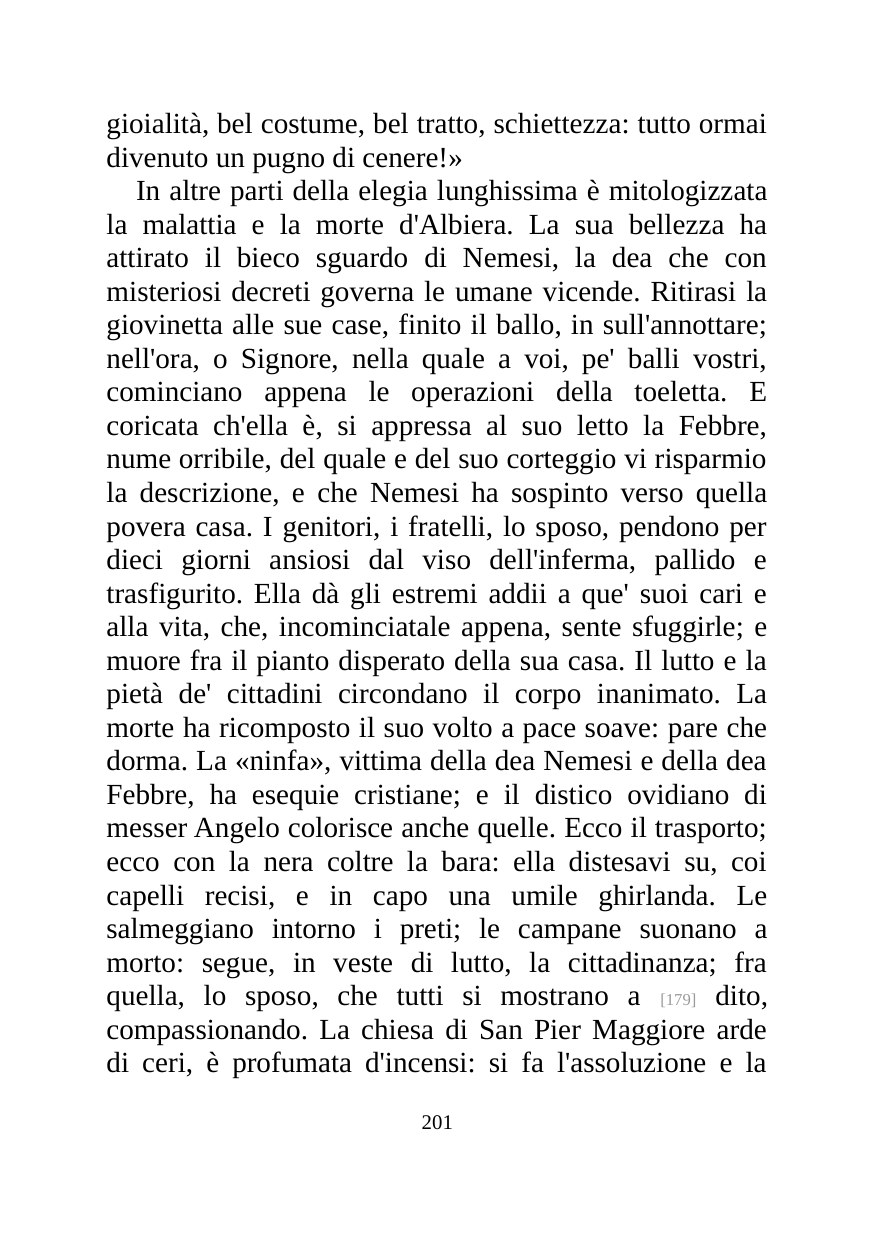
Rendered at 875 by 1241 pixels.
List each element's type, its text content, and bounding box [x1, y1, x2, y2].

text In altre parti della elegia lunghissima è mitologizzata la malattia e la morte d'Albiera. La sua bellezza ha attirato il bieco sguardo di Nemesi, la dea che con misteriosi decreti governa le umane vicende. Ritirasi la giovinetta alle sue case, finito il ballo, in sull'annottare; nell'ora, o Signore, nella quale a voi, pe' balli vostri, cominciano appena le operazioni della toeletta. E coricata ch'ella è, si appressa al suo letto la Febbre, nume orribile, del quale e del suo corteggio vi risparmio la descrizione, e che Nemesi ha sospinto verso quella povera casa. I genitori, i fratelli, lo sposo, pendono per dieci giorni ansiosi dal viso dell'inferma, pallido e trasfigurito. Ella dà gli estremi addii a que' suoi cari e alla vita, che, incominciatale appena, sente sfuggirle; e muore fra il pianto disperato della sua casa. Il lutto e la pietà de' cittadini circondano il corpo inanimato. La morte ha ricomposto il suo volto a pace soave: pare che dorma. La «ninfa», vittima della dea Nemesi e della dea Febbre, ha esequie cristiane; e il distico ovidiano di messer Angelo colorisce anche quelle. Ecco il trasporto; ecco con la nera coltre la bara: ella distesavi su, coi capelli recisi, e in capo una umile ghirlanda. Le salmeggiano intorno i preti; le campane suonano a morto: segue, in veste di lutto, la cittadinanza; fra quella, lo sposo, che tutti si mostrano a [179] dito, compassionando. La chiesa di San Pier Maggiore arde di ceri, è profumata d'incensi: si fa l'assoluzione e la [106, 173, 768, 1079]
text gioialità, bel costume, bel tratto, schiettezza: tutto ormai divenuto un pugno di cenere!» [106, 106, 768, 173]
